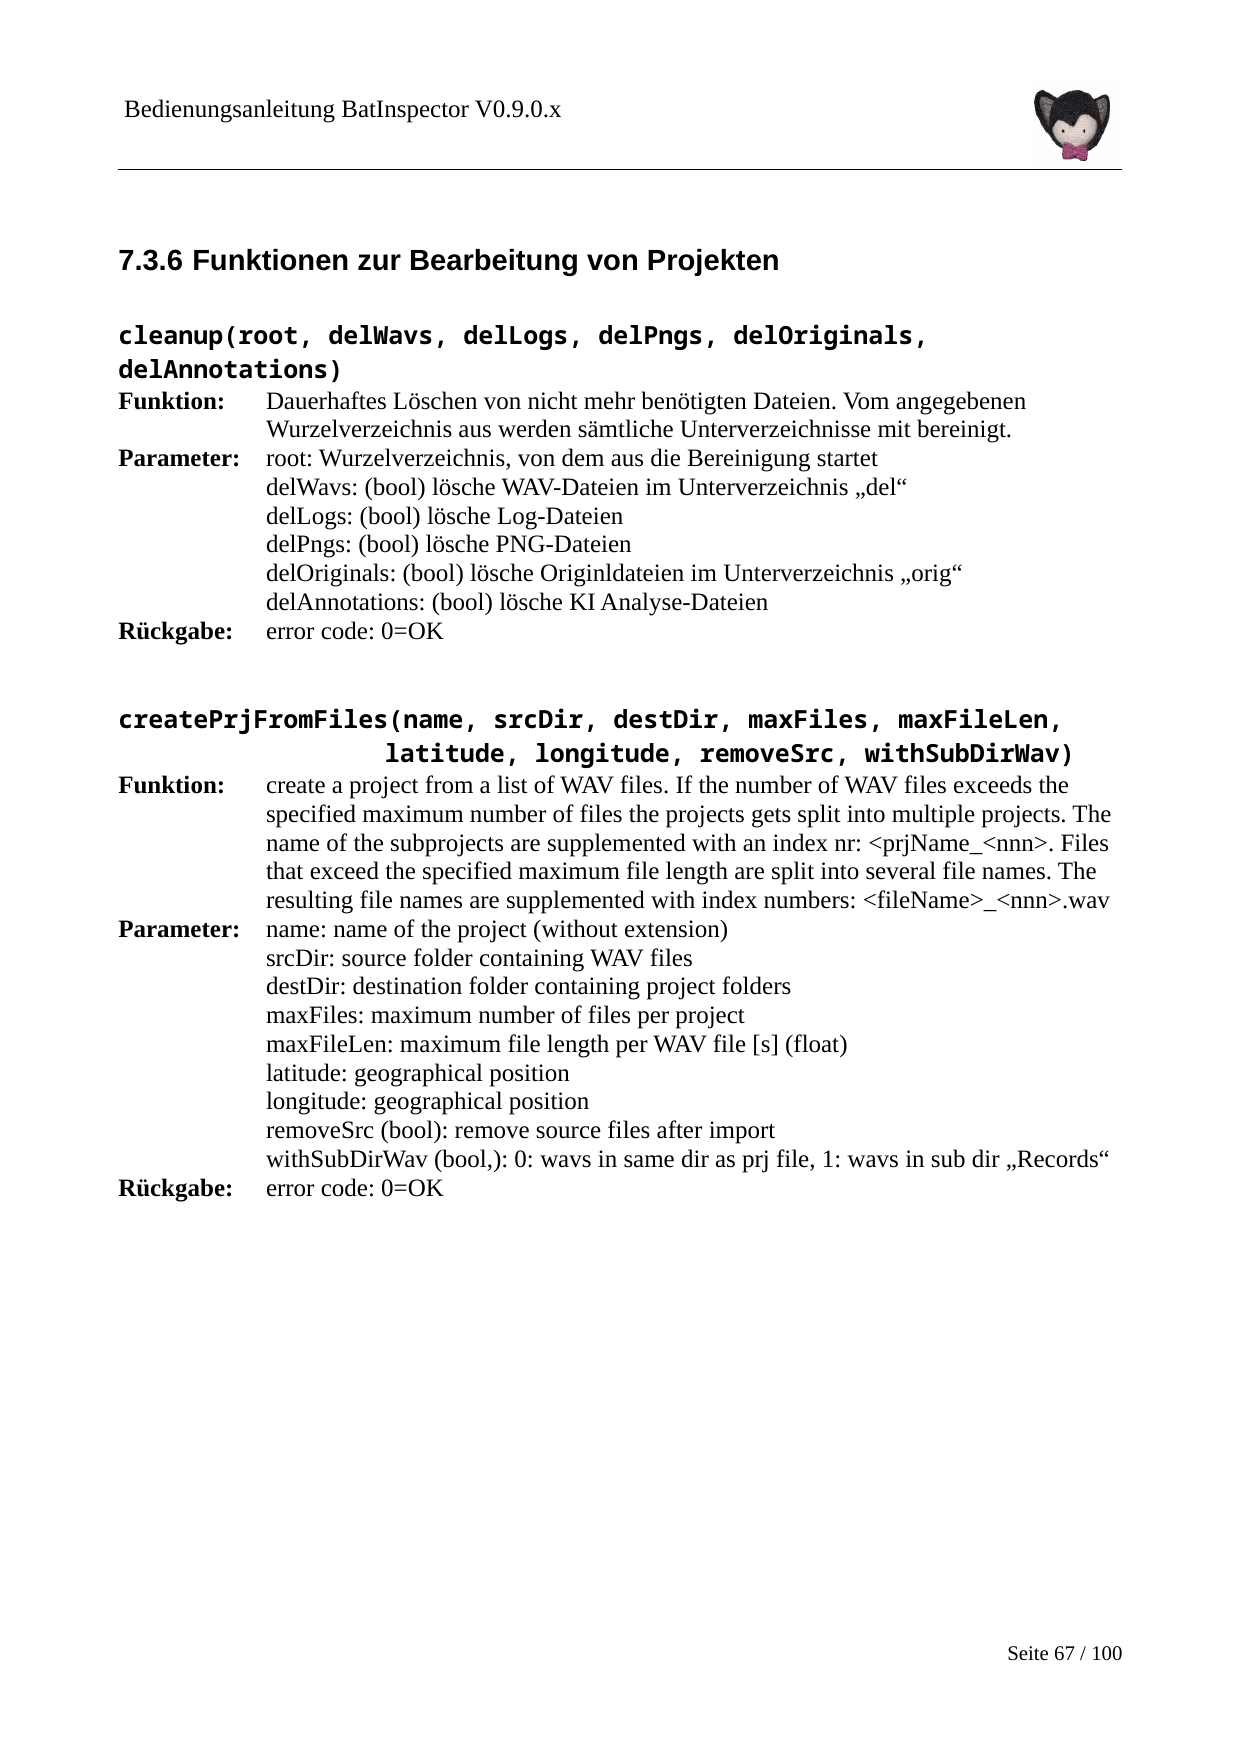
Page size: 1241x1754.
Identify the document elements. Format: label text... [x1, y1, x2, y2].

text createPrjFromFiles(name, srcDir, destDir, maxFiles, maxFileLen, latitude, longitude, removeSrc, withSubDirWav) [118, 702, 1122, 770]
text Parameter: name: name of the project (without extension) srcDir: source folder containing WAV files destDir: destination folder containing project folders maxFiles: maximum number of files per project maxFileLen: maximum file length per WAV file [s] (float) latitude: geographical position longitude: geographical position removeSrc (bool): remove source files after import withSubDirWav (bool,): 0: wavs in same dir as prj file, 1: wavs in sub dir „Records“ Rückgabe: error code: 0=OK [118, 914, 1122, 1201]
text Parameter: root: Wurzelverzeichnis, von dem aus die Bereinigung startet delWavs: (bool) lösche WAV-Dateien im Unterverzeichnis „del“ [118, 443, 1122, 501]
text delLogs: (bool) lösche Log-Dateien delPngs: (bool) lösche PNG-Dateien delOriginals: (bool) lösche Originldateien im Unterverzeichnis „orig“ delAnnotations: (bool) lösche KI Analyse-Dateien [118, 501, 1122, 616]
text Funktion: Dauerhaftes Löschen von nicht mehr benötigten Dateien. Vom angegebenen Wurzelverzeichnis aus werden sämtliche Unterverzeichnisse mit bereinigt. [118, 386, 1122, 443]
text Rückgabe: error code: 0=OK [118, 616, 1122, 644]
picture [1030, 80, 1119, 169]
text Funktion: create a project from a list of WAV files. If the number of WAV files exceeds the specified maximum number of files the projects gets split into multiple projects. The name of the subprojects are supplemented with an index nr: <prjName_<nnn>. Files that exceed the specified maximum file length are split into several file names. The resulting file names are supplemented with index numbers: <fileName>_<nnn>.wav [118, 770, 1122, 914]
subtitle Funktionen zur Bearbeitung von Projekten [118, 243, 1122, 276]
text cleanup(root, delWavs, delLogs, delPngs, delOriginals, delAnnotations) [118, 318, 1122, 386]
